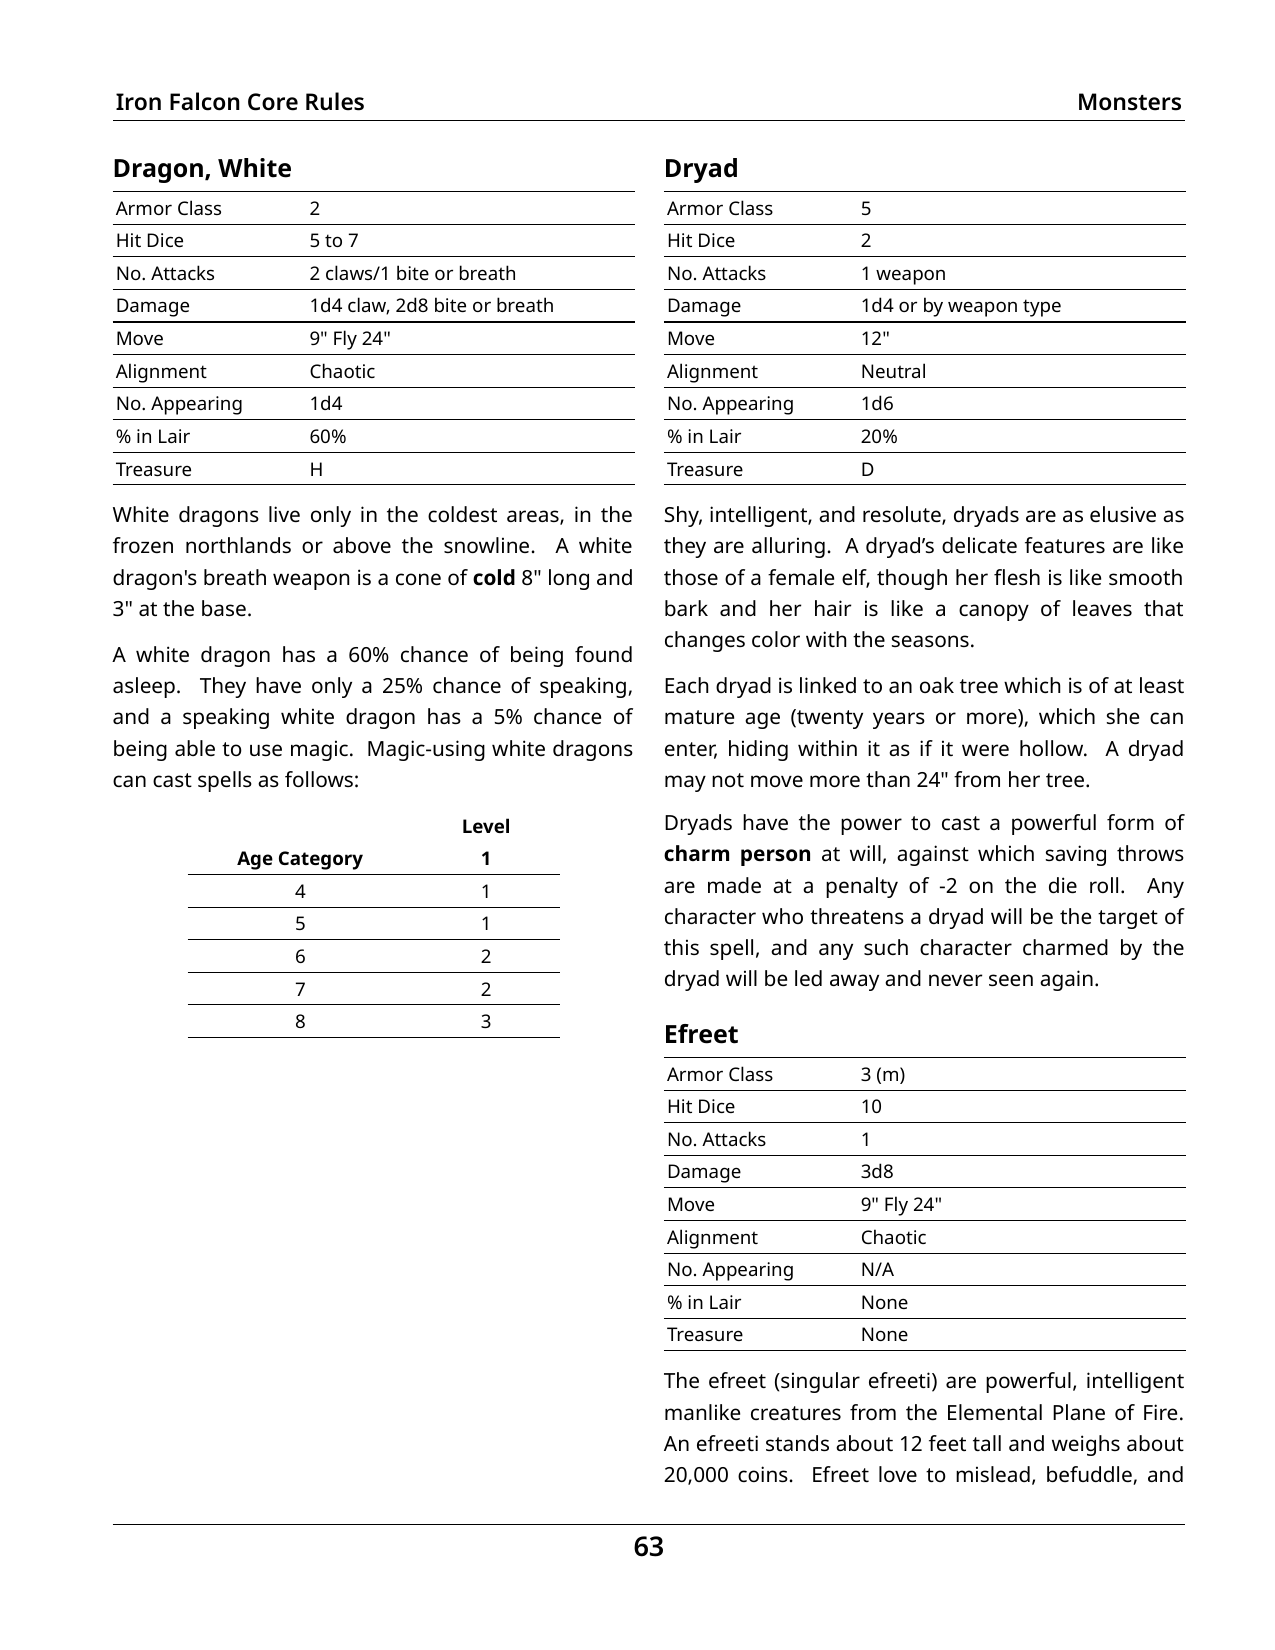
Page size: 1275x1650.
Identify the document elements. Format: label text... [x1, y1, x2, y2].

table_header 2 [306, 192, 634, 223]
table_header [188, 811, 412, 842]
text The efreet (singular efreeti) are powerful, intelligent manlike creatures from the Elemental Plane of Fire. An efreeti stands about 12 feet tall and weighs about 20,000 coins. Efreet love to mislead, befuddle, and [664, 1366, 1185, 1488]
table_cell None [858, 1319, 1186, 1350]
text A white dragon has a 60% chance of being found asleep. They have only a 25% chance of speaking, and a speaking white dragon has a 5% chance of being able to use magic. Magic-using white dragons can cast spells as follows: [112, 640, 634, 793]
table_cell 12" [858, 323, 1186, 354]
table_header 5 [858, 192, 1186, 223]
subtitle Dragon, White [112, 151, 634, 185]
table_cell % in Lair [664, 1286, 857, 1318]
table_cell Alignment [664, 355, 857, 387]
table_cell 5 [188, 908, 412, 939]
table_cell Hit Dice [113, 225, 306, 256]
table_cell Damage [664, 1156, 857, 1187]
table_cell Treasure [664, 1319, 857, 1350]
table_header Armor Class [113, 192, 306, 223]
table_cell % in Lair [113, 420, 306, 452]
table_cell N/A [858, 1254, 1186, 1285]
table_cell 8 [188, 1005, 412, 1037]
table_cell 20% [858, 420, 1186, 452]
table_cell D [858, 453, 1186, 484]
table_cell 9" Fly 24" [858, 1188, 1186, 1220]
table_header Level [413, 811, 559, 842]
table_cell No. Attacks [664, 257, 857, 289]
table_cell No. Appearing [664, 388, 857, 419]
table_cell 1d4 claw, 2d8 bite or breath [306, 290, 634, 321]
table_cell 1 [413, 875, 559, 907]
table_cell Alignment [113, 355, 306, 387]
table_cell 5 to 7 [306, 225, 634, 256]
table_cell 2 [413, 940, 559, 972]
subtitle Efreet [664, 1017, 1185, 1051]
table_cell 2 [858, 225, 1186, 256]
table_cell 6 [188, 940, 412, 972]
table_cell No. Appearing [113, 388, 306, 419]
table_header 3 (m) [858, 1058, 1186, 1089]
text Each dryad is linked to an oak tree which is of at least mature age (twenty years or more), which she can enter, hiding within it as if it were hollow. A dryad may not move more than 24" from her tree. [664, 671, 1185, 793]
table_cell 2 claws/1 bite or breath [306, 257, 634, 289]
table_cell Move [664, 323, 857, 354]
table_cell Neutral [858, 355, 1186, 387]
table_cell Move [664, 1188, 857, 1220]
subtitle Dryad [664, 151, 1185, 185]
text Dryads have the power to cast a powerful form of charm person at will, against which saving throws are made at a penalty of -2 on the die roll. Any character who threatens a dryad will be the target of this spell, and any such character charmed by the dryad will be led away and never seen again. [664, 808, 1185, 993]
text Shy, intelligent, and resolute, dryads are as elusive as they are alluring. A dryad’s delicate features are like those of a female elf, though her flesh is like smooth bark and her hair is like a canopy of leaves that changes color with the seasons. [664, 500, 1185, 654]
table_cell 1 [858, 1123, 1186, 1155]
table_cell 3 [413, 1005, 559, 1037]
table_cell 60% [306, 420, 634, 452]
table_cell 4 [188, 875, 412, 907]
table_cell Age Category [188, 843, 412, 874]
table_cell Move [113, 323, 306, 354]
table_cell 3d8 [858, 1156, 1186, 1187]
table_cell 1 weapon [858, 257, 1186, 289]
table_cell 1 [413, 843, 559, 874]
table_cell No. Attacks [664, 1123, 857, 1155]
table_cell 1d6 [858, 388, 1186, 419]
table_cell Damage [113, 290, 306, 321]
table_cell No. Appearing [664, 1254, 857, 1285]
table_cell 9" Fly 24" [306, 323, 634, 354]
table_cell Alignment [664, 1221, 857, 1252]
table_header Armor Class [664, 1058, 857, 1089]
table_header Armor Class [664, 192, 857, 223]
table_cell H [306, 453, 634, 484]
table_cell 10 [858, 1091, 1186, 1122]
table_cell 1 [413, 908, 559, 939]
table_cell 1d4 [306, 388, 634, 419]
table_cell 2 [413, 973, 559, 1004]
table_cell No. Attacks [113, 257, 306, 289]
table_cell 1d4 or by weapon type [858, 290, 1186, 321]
table_cell 7 [188, 973, 412, 1004]
table_cell % in Lair [664, 420, 857, 452]
table_cell Chaotic [306, 355, 634, 387]
table_cell None [858, 1286, 1186, 1318]
table_cell Hit Dice [664, 1091, 857, 1122]
text White dragons live only in the coldest areas, in the frozen northlands or above the snowline. A white dragon's breath weapon is a cone of cold 8" long and 3" at the base. [112, 500, 634, 623]
table_cell Treasure [664, 453, 857, 484]
table_cell Damage [664, 290, 857, 321]
table_cell Chaotic [858, 1221, 1186, 1252]
table_cell Hit Dice [664, 225, 857, 256]
table_cell Treasure [113, 453, 306, 484]
